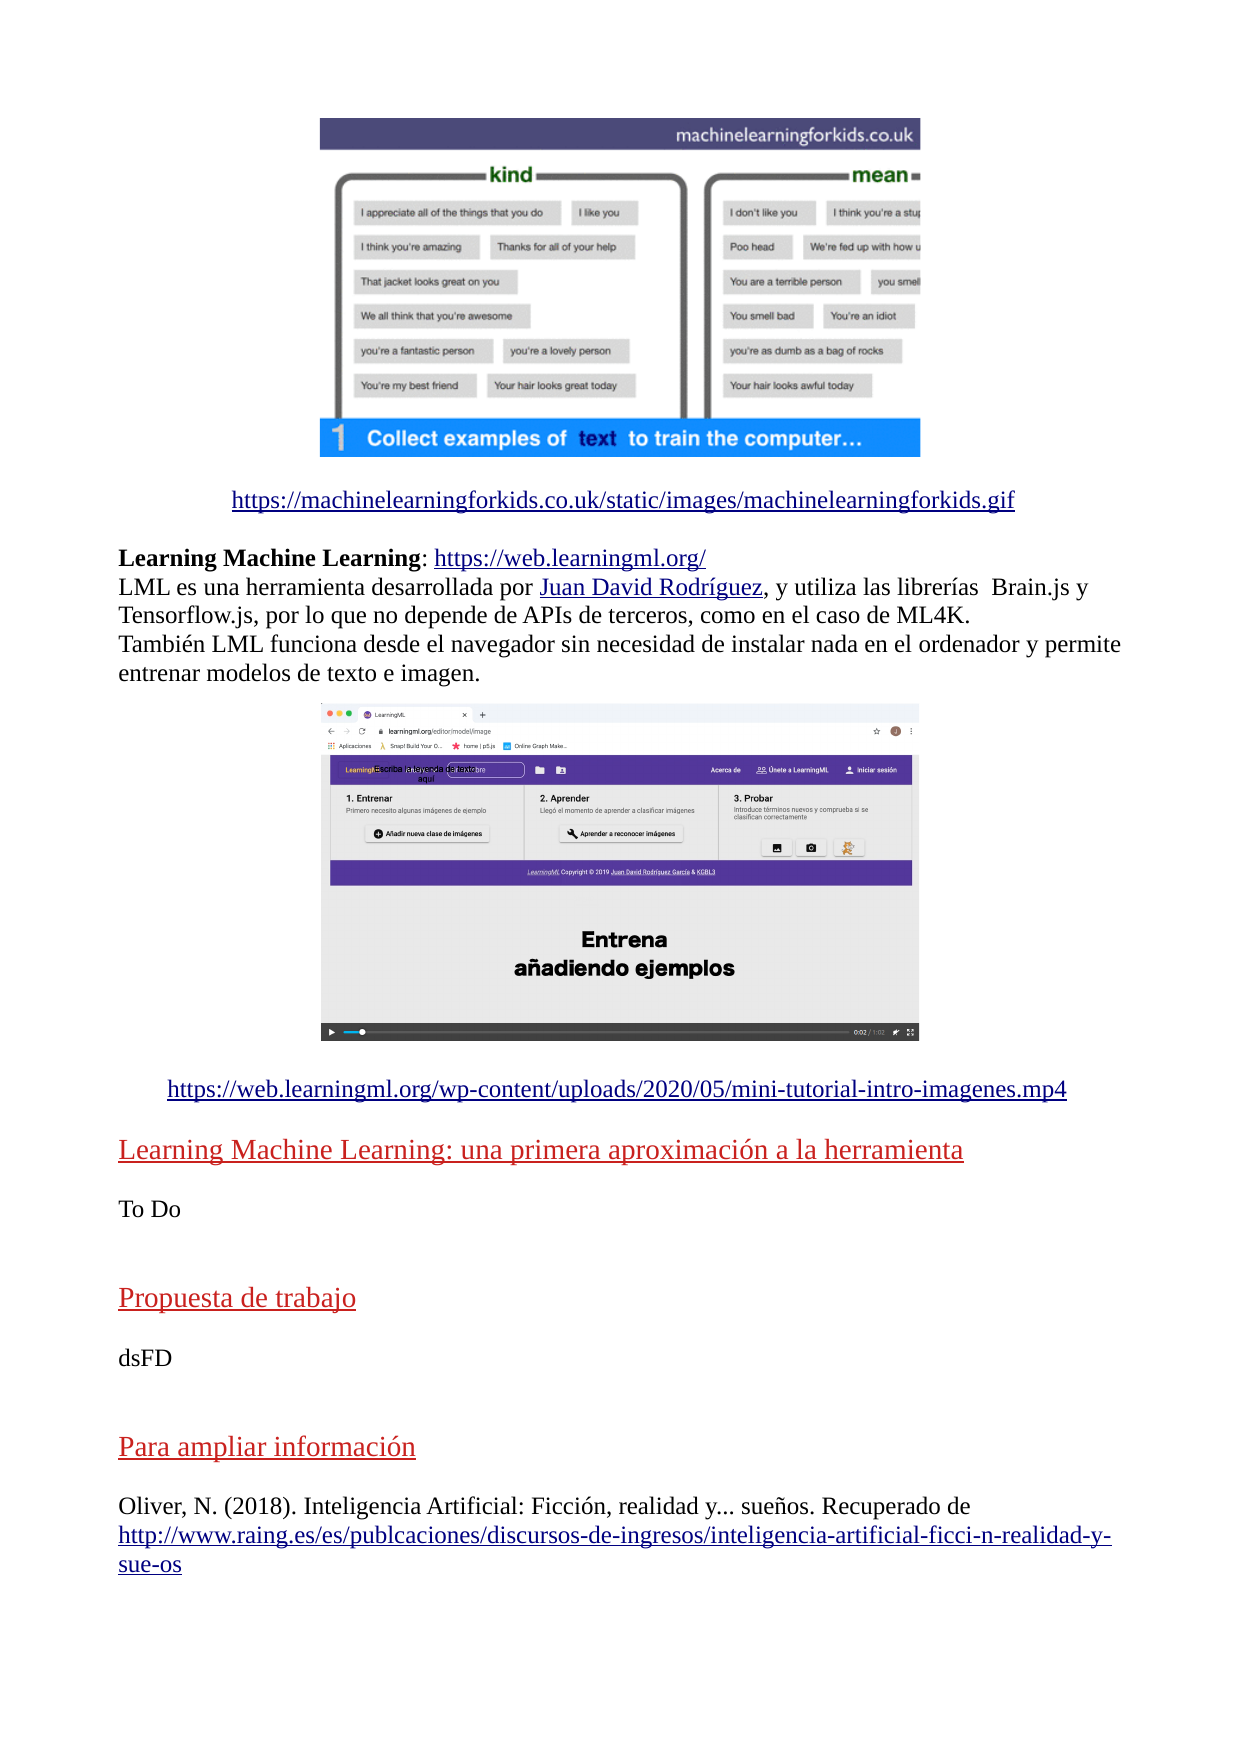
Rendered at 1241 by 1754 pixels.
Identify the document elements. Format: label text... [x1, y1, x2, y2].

picture [319, 118, 921, 457]
text Propuesta de trabajo [118, 1280, 1122, 1314]
text https://machinelearningforkids.co.uk/static/images/machinelearningforkids.gif [118, 485, 1122, 514]
text Para ampliar información [118, 1429, 1122, 1462]
text Oliver, N. (2018). Inteligencia Artificial: Ficción, realidad y... sueños. Recuperado de http://www.raing.es/es/publcaciones/discursos-de-ingresos/inteligencia-artificial-ficci-n-realidad-y-sue-os [118, 1491, 1122, 1577]
text To Do [118, 1194, 1122, 1223]
text También LML funciona desde el navegador sin necesidad de instalar nada en el ordenador y permite entrenar modelos de texto e imagen. [118, 629, 1122, 687]
text dsFD [118, 1343, 1122, 1371]
text LML es una herramienta desarrollada por Juan David Rodríguez, y utiliza las librerías Brain.js y Tensorflow.js, por lo que no depende de APIs de terceros, como en el caso de ML4K. [118, 572, 1122, 629]
picture [321, 703, 920, 1041]
text Learning Machine Learning: https://web.learningml.org/ [118, 543, 1122, 572]
text Learning Machine Learning: una primera aproximación a la herramienta [118, 1132, 1122, 1165]
text https://web.learningml.org/wp-content/uploads/2020/05/mini-tutorial-intro-imagenes.mp4 [118, 1074, 1122, 1103]
